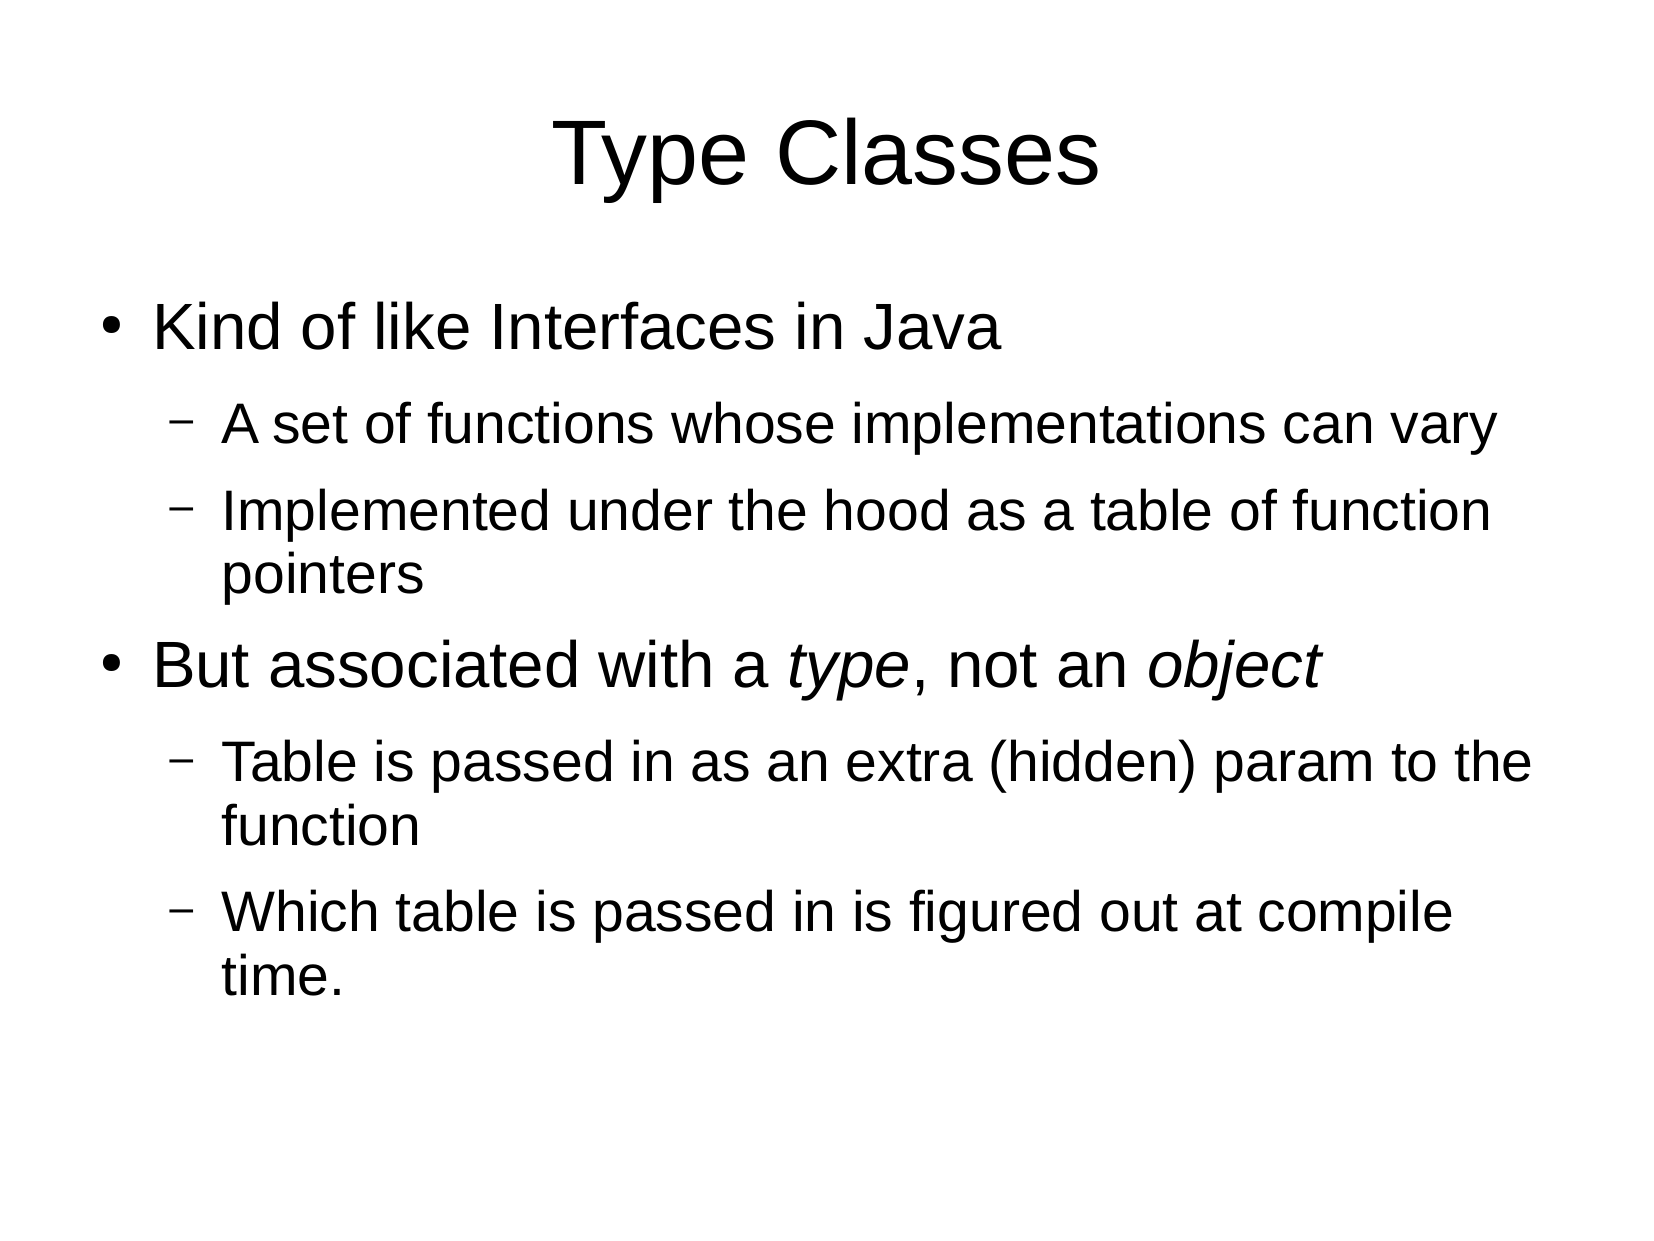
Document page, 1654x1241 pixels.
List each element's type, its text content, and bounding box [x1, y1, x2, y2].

title Type Classes [82, 49, 1571, 257]
list Kind of like Interfaces in Java A set of functions whose implementations can vary Implemented under the hood as a table of function pointers But associated with a type, not an object Table is passed in as an extra (hidden) param to the function Which table is passed in is figured out at compile time. [82, 290, 1571, 1010]
